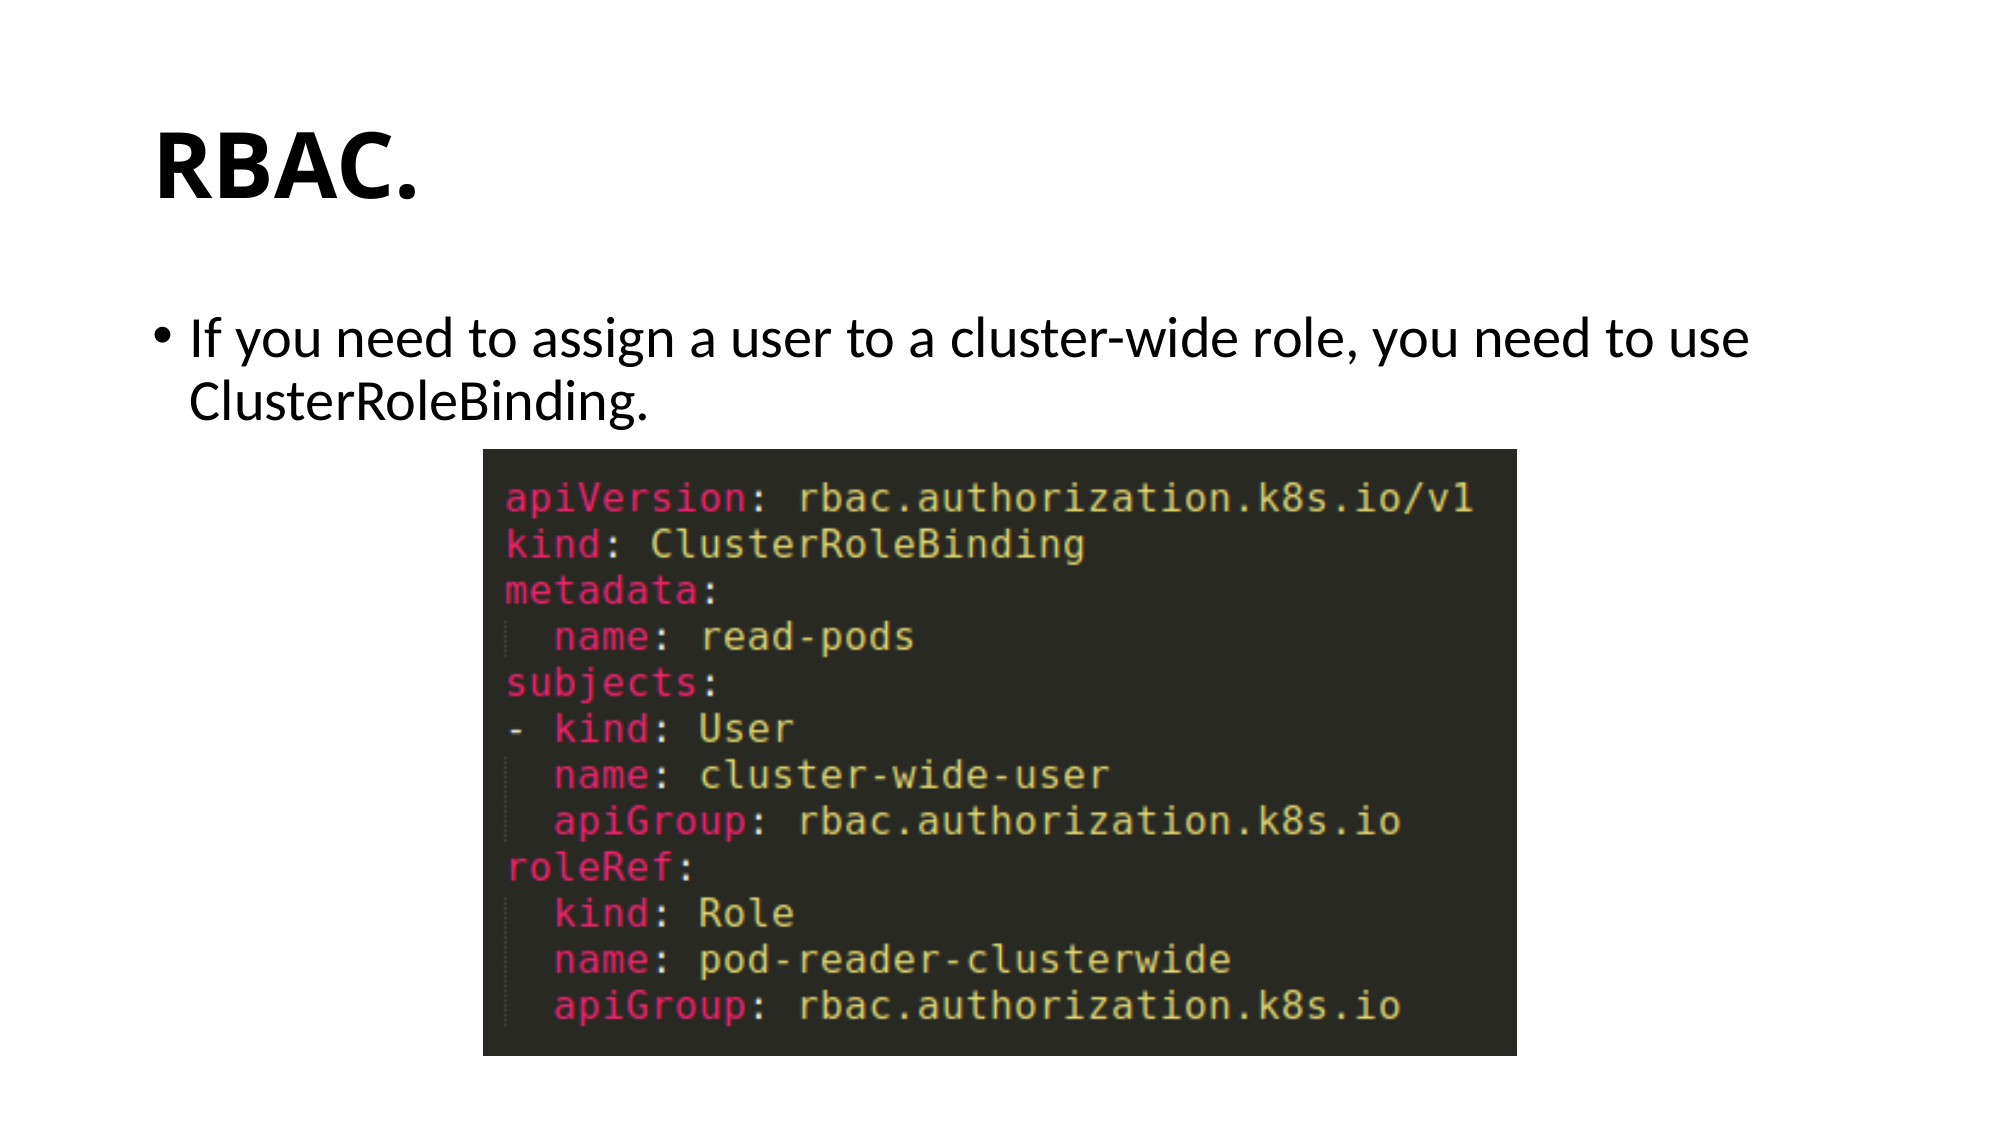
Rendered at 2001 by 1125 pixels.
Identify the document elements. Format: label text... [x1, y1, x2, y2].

picture [483, 449, 1517, 1056]
title RBAC. [137, 59, 1863, 278]
list If you need to assign a user to a cluster-wide role, you need to use ClusterRoleBinding. [137, 299, 1863, 1014]
